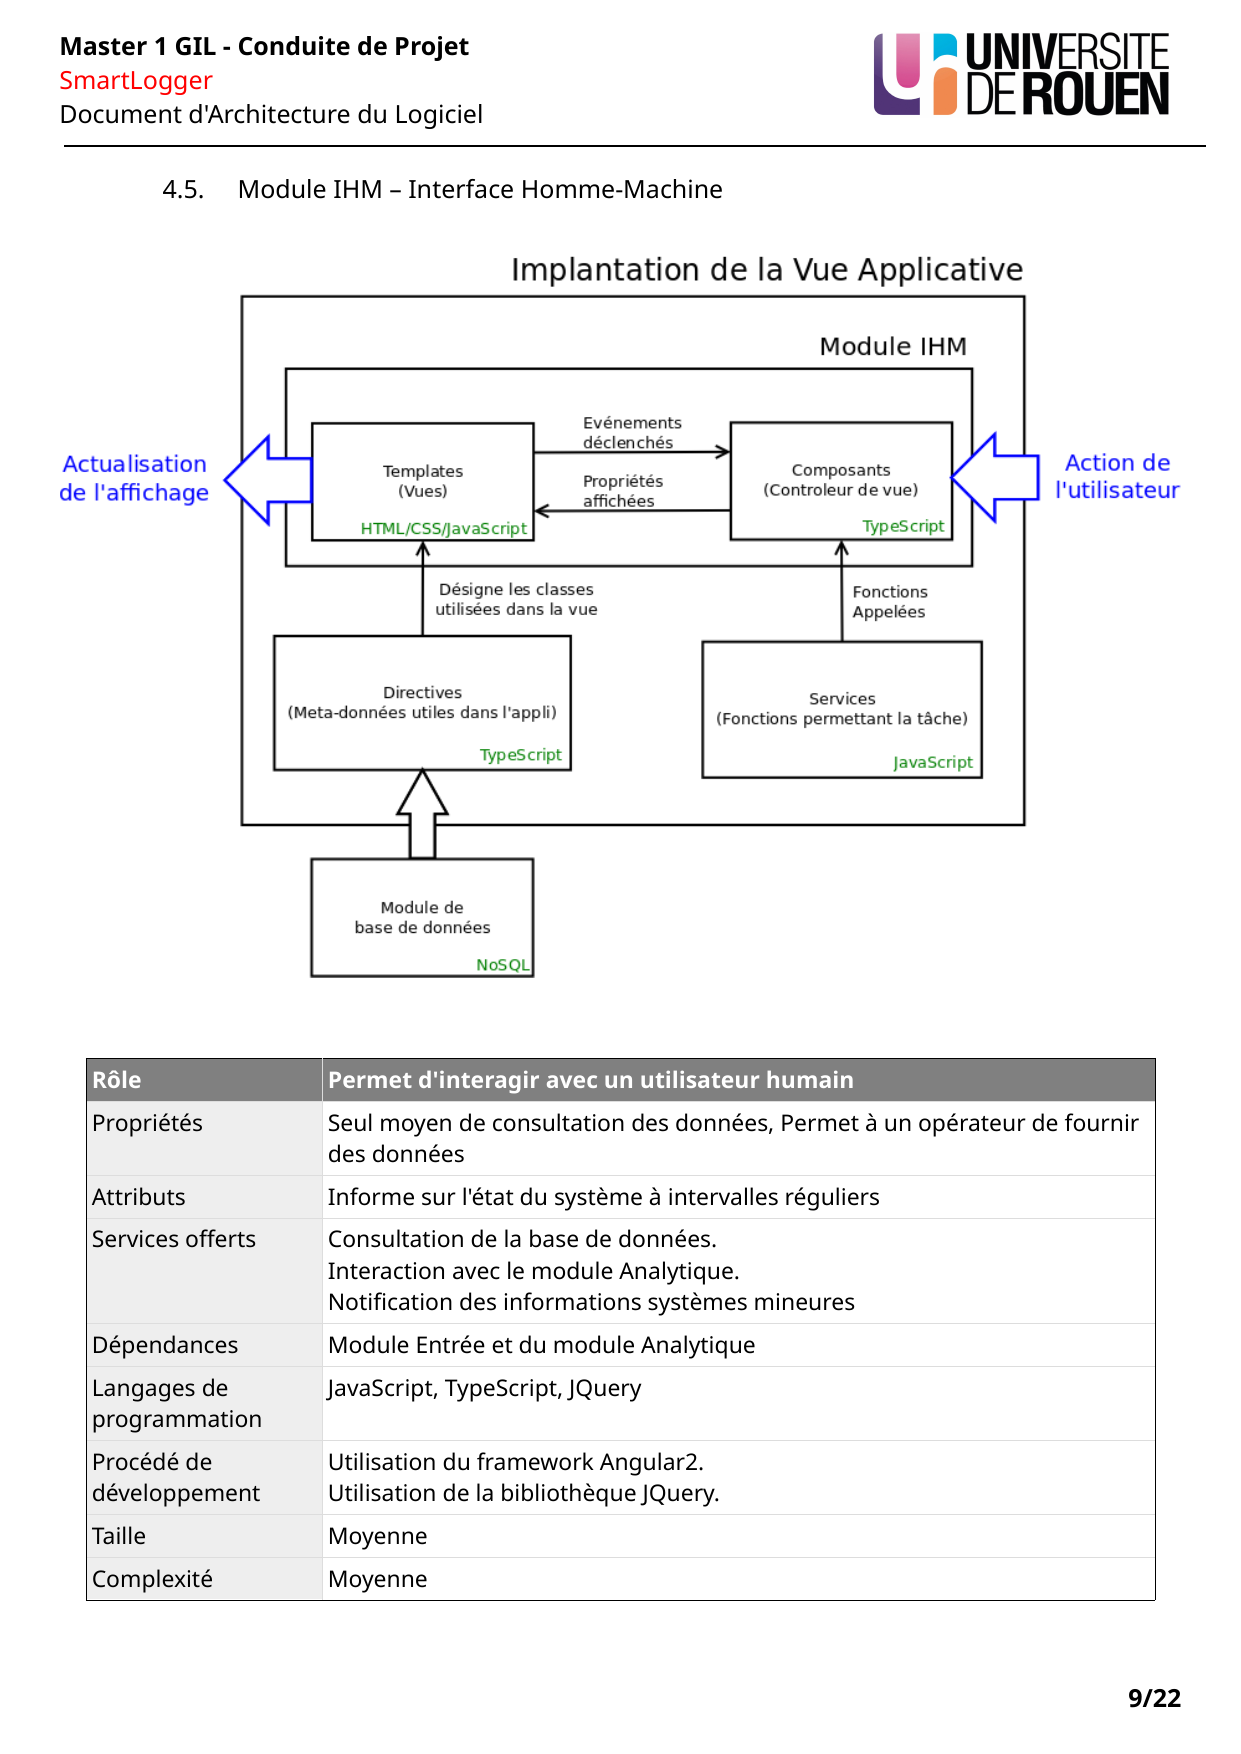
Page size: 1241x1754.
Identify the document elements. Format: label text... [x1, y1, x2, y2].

picture [872, 32, 1170, 118]
table_cell Propriétés [87, 1102, 322, 1175]
table_cell Complexité [87, 1558, 322, 1599]
table_cell Attributs [87, 1176, 322, 1218]
table_cell Seul moyen de consultation des données, Permet à un opérateur de fournir des données [323, 1102, 1155, 1175]
picture [59, 252, 1182, 978]
table_cell Module Entrée et du module Analytique [323, 1324, 1155, 1366]
table_cell Langages de programmation [87, 1367, 322, 1440]
table_cell Dépendances [87, 1324, 322, 1366]
table_cell Moyenne [323, 1558, 1155, 1599]
table_header Permet d'interagir avec un utilisateur humain [323, 1059, 1155, 1101]
table_cell Utilisation du framework Angular2. Utilisation de la bibliothèque JQuery. [323, 1441, 1155, 1514]
subtitle Module IHM – Interface Homme-Machine [162, 172, 1181, 206]
table_cell JavaScript, TypeScript, JQuery [323, 1367, 1155, 1440]
table_cell Consultation de la base de données. Interaction avec le module Analytique. Notification des informations systèmes mineures [323, 1219, 1155, 1323]
table_cell Services offerts [87, 1219, 322, 1323]
table_cell Taille [87, 1515, 322, 1557]
table_cell Procédé de développement [87, 1441, 322, 1514]
table_cell Moyenne [323, 1515, 1155, 1557]
table_cell Informe sur l'état du système à intervalles réguliers [323, 1176, 1155, 1218]
table_header Rôle [87, 1059, 322, 1101]
